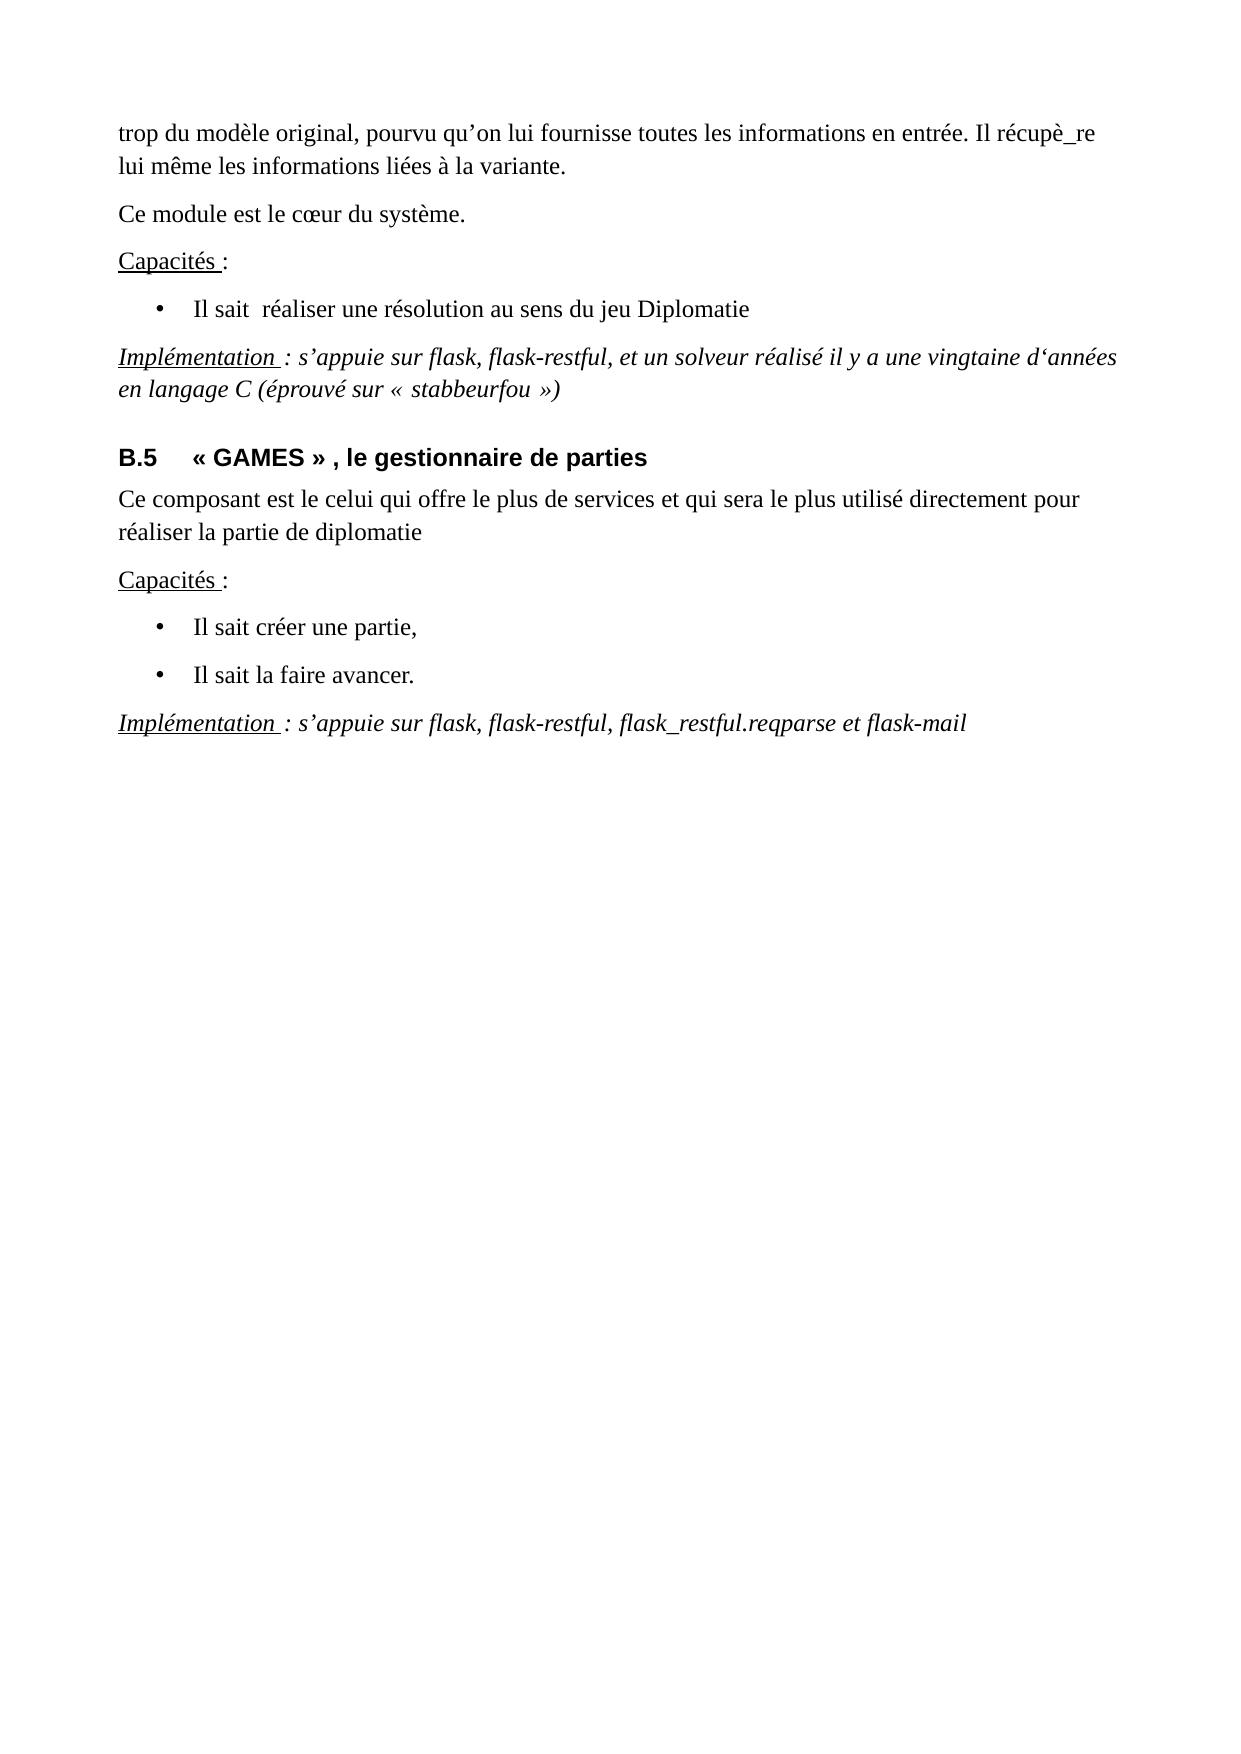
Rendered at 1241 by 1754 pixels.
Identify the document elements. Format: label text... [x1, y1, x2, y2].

list Il sait la faire avancer. [156, 660, 1122, 689]
list Il sait créer une partie, [156, 612, 1122, 641]
text Ce module est le cœur du système. [118, 199, 1122, 227]
subtitle « GAMES » , le gestionnaire de parties [118, 443, 1122, 472]
text Capacités : [118, 565, 1122, 594]
text trop du modèle original, pourvu qu’on lui fournisse toutes les informations en entrée. Il récupè_re lui même les informations liées à la variante. [118, 118, 1122, 180]
text Capacités : [118, 246, 1122, 275]
text Ce composant est le celui qui offre le plus de services et qui sera le plus utilisé directement pour réaliser la partie de diplomatie [118, 484, 1122, 546]
list Il sait réaliser une résolution au sens du jeu Diplomatie [156, 294, 1122, 323]
text Implémentation : s’appuie sur flask, flask-restful, et un solveur réalisé il y a une vingtaine d‘années en langage C (éprouvé sur « stabbeurfou ») [118, 342, 1122, 403]
text Implémentation : s’appuie sur flask, flask-restful, flask_restful.reqparse et flask-mail [118, 708, 1122, 736]
